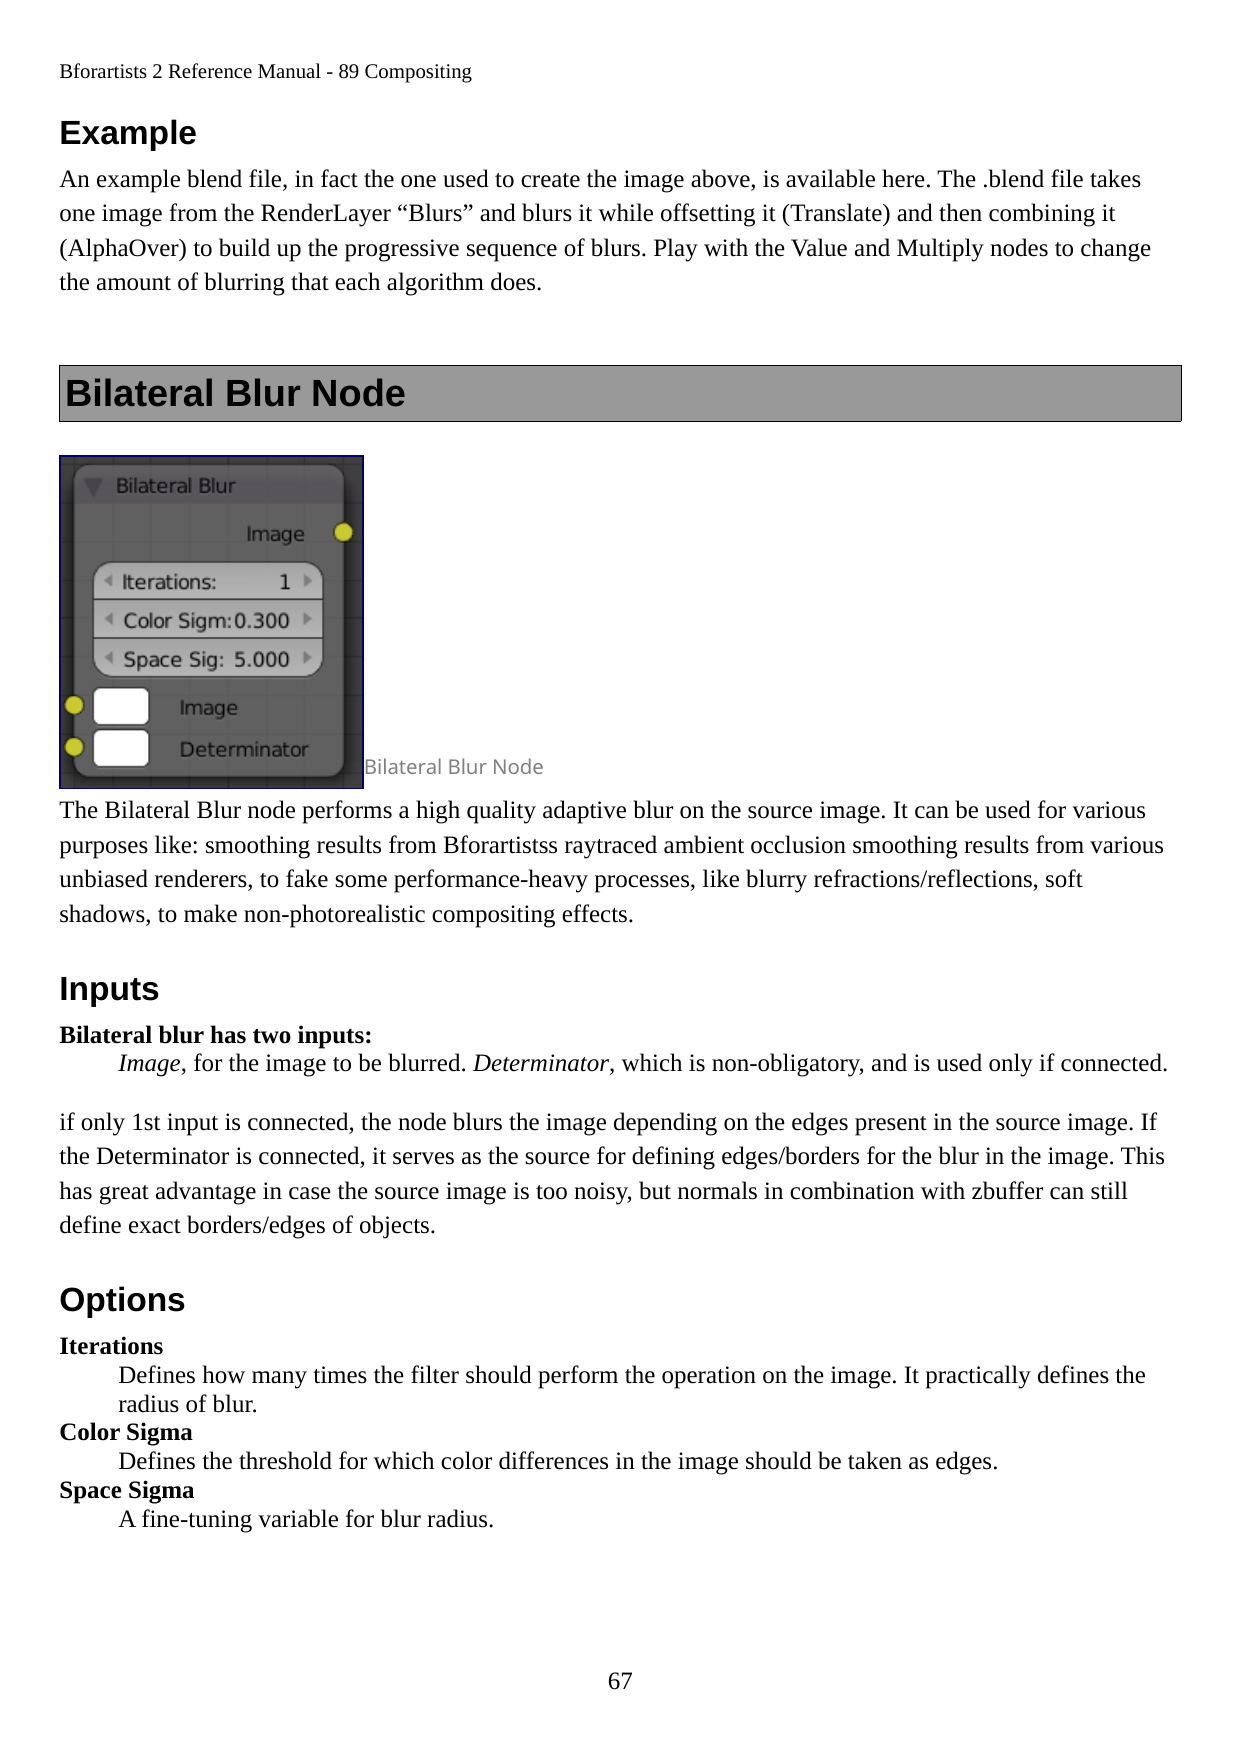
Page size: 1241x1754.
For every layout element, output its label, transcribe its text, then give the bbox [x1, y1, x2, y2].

list Defines how many times the filter should perform the operation on the image. It practically defines the radius of blur. [118, 1360, 1181, 1417]
subtitle Options [59, 1280, 1181, 1319]
text if only 1st input is connected, the node blurs the image depending on the edges present in the source image. If the Determinator is connected, it serves as the source for defining edges/borders for the blur in the image. This has great advantage in case the source image is too noisy, but normals in combination with zbuffer can still define exact borders/edges of objects. [59, 1107, 1181, 1239]
subtitle Iterations [59, 1331, 1181, 1360]
text The Bilateral Blur node performs a high quality adaptive blur on the source image. It can be used for various purposes like: smoothing results from Bforartistss raytraced ambient occlusion smoothing results from various unbiased renderers, to fake some performance-heavy processes, like blurry refractions/reflections, soft shadows, to make non-photorealistic compositing effects. [59, 795, 1181, 927]
subtitle Bilateral blur has two inputs: [59, 1020, 1181, 1048]
subtitle Space Sigma [59, 1475, 1181, 1504]
text Bilateral Blur Node [364, 749, 1181, 781]
text An example blend file, in fact the one used to create the image above, is available here. The .blend file takes one image from the RenderLayer “Blurs” and blurs it while offsetting it (Translate) and then combining it (AlphaOver) to build up the progressive sequence of blurs. Play with the Value and Multiply nodes to change the amount of blurring that each algorithm does. [59, 164, 1181, 296]
picture [61, 457, 362, 788]
list Defines the threshold for which color differences in the image should be taken as edges. [118, 1446, 1181, 1475]
subtitle Example [59, 113, 1181, 151]
subtitle Inputs [59, 969, 1181, 1007]
list A fine-tuning variable for blur radius. [118, 1504, 1181, 1532]
list Image, for the image to be blurred. Determinator, which is non-obligatory, and is used only if connected. [118, 1048, 1181, 1077]
table_header Bilateral Blur Node [60, 366, 1181, 421]
subtitle Color Sigma [59, 1417, 1181, 1446]
